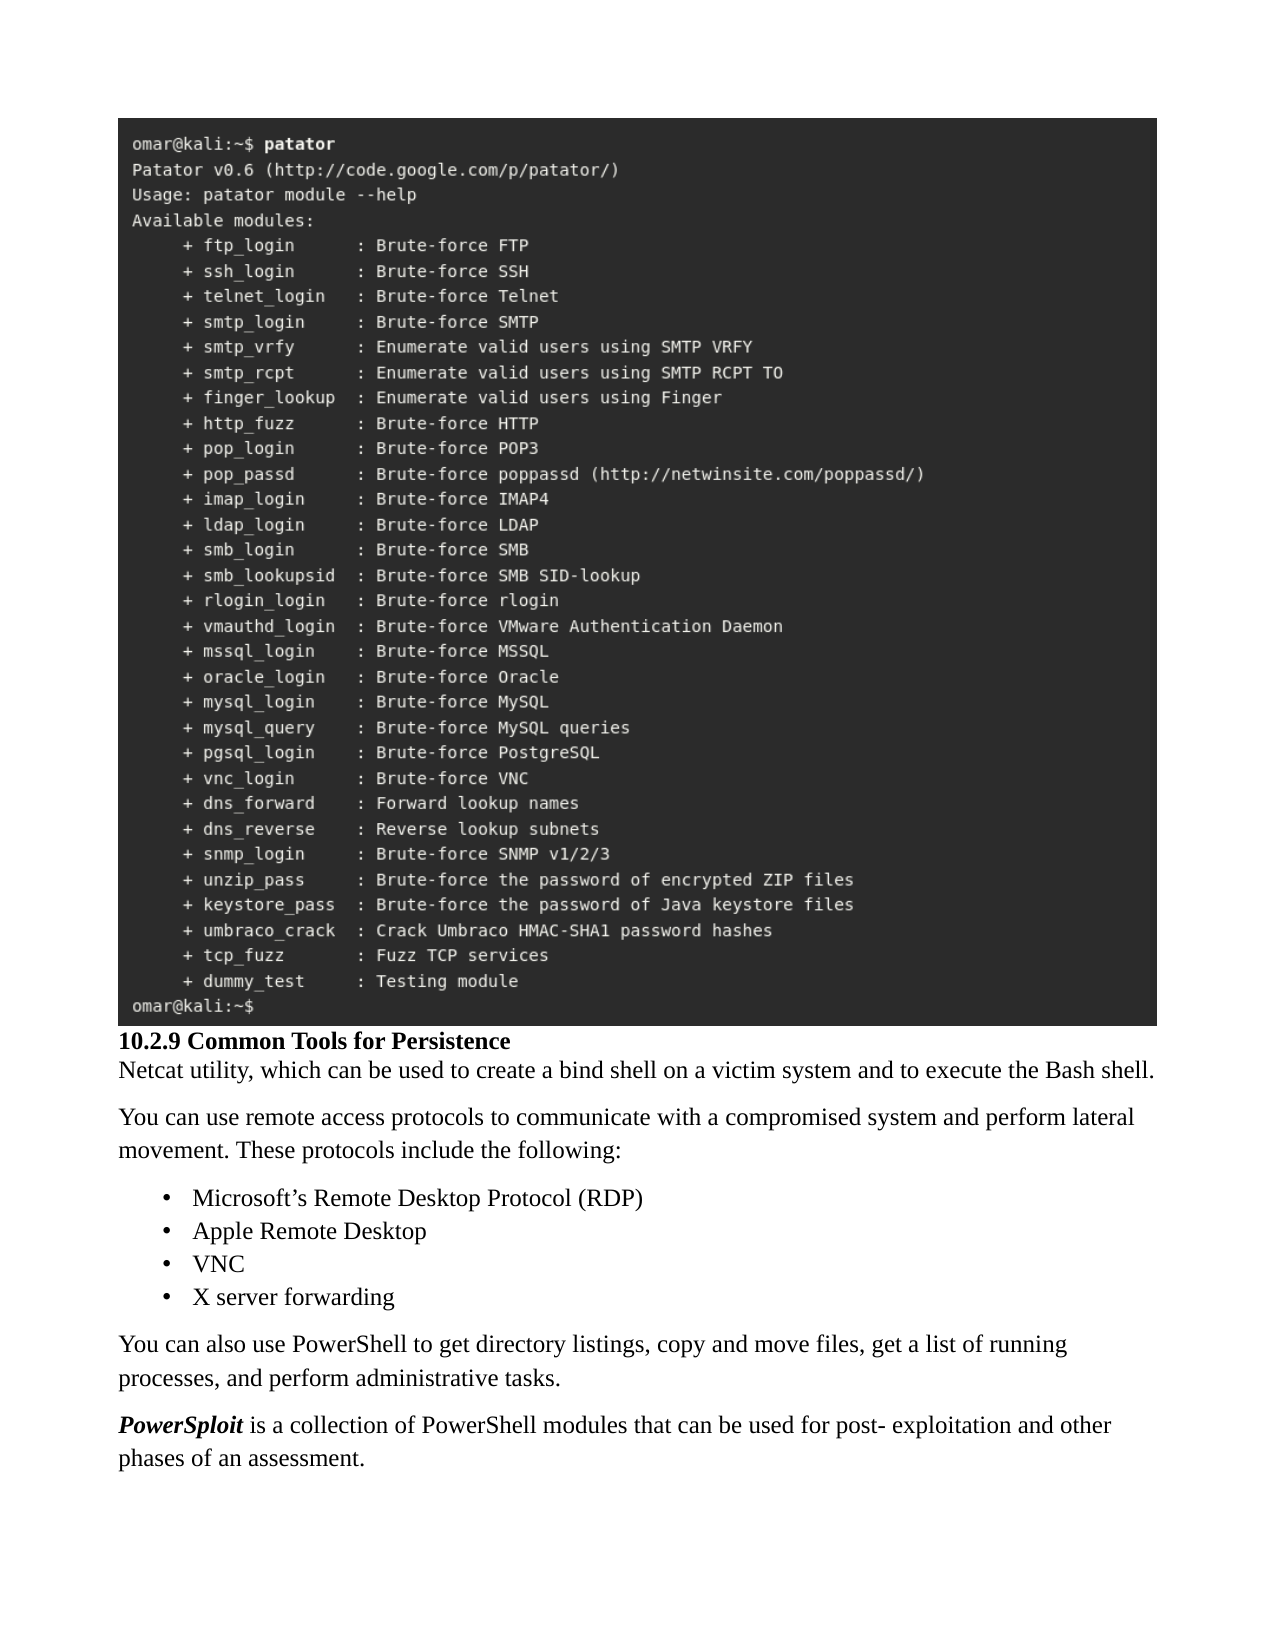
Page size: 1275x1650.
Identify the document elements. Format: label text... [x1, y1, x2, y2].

text 10.2.9 Common Tools for Persistence [118, 1026, 1157, 1055]
text PowerSploit is a collection of PowerShell modules that can be used for post- exploitation and other phases of an assessment. [118, 1410, 1157, 1472]
list Microsoft’s Remote Desktop Protocol (RDP) [162, 1183, 1157, 1212]
list Apple Remote Desktop [162, 1216, 1157, 1245]
text You can use remote access protocols to communicate with a compromised system and perform lateral movement. These protocols include the following: [118, 1102, 1157, 1164]
list X server forwarding [162, 1282, 1157, 1311]
list VNC [162, 1249, 1157, 1278]
text Netcat utility, which can be used to create a bind shell on a victim system and to execute the Bash shell. [118, 1055, 1157, 1083]
text You can also use PowerShell to get directory listings, copy and move files, get a list of running processes, and perform administrative tasks. [118, 1329, 1157, 1391]
picture [118, 118, 1157, 1026]
